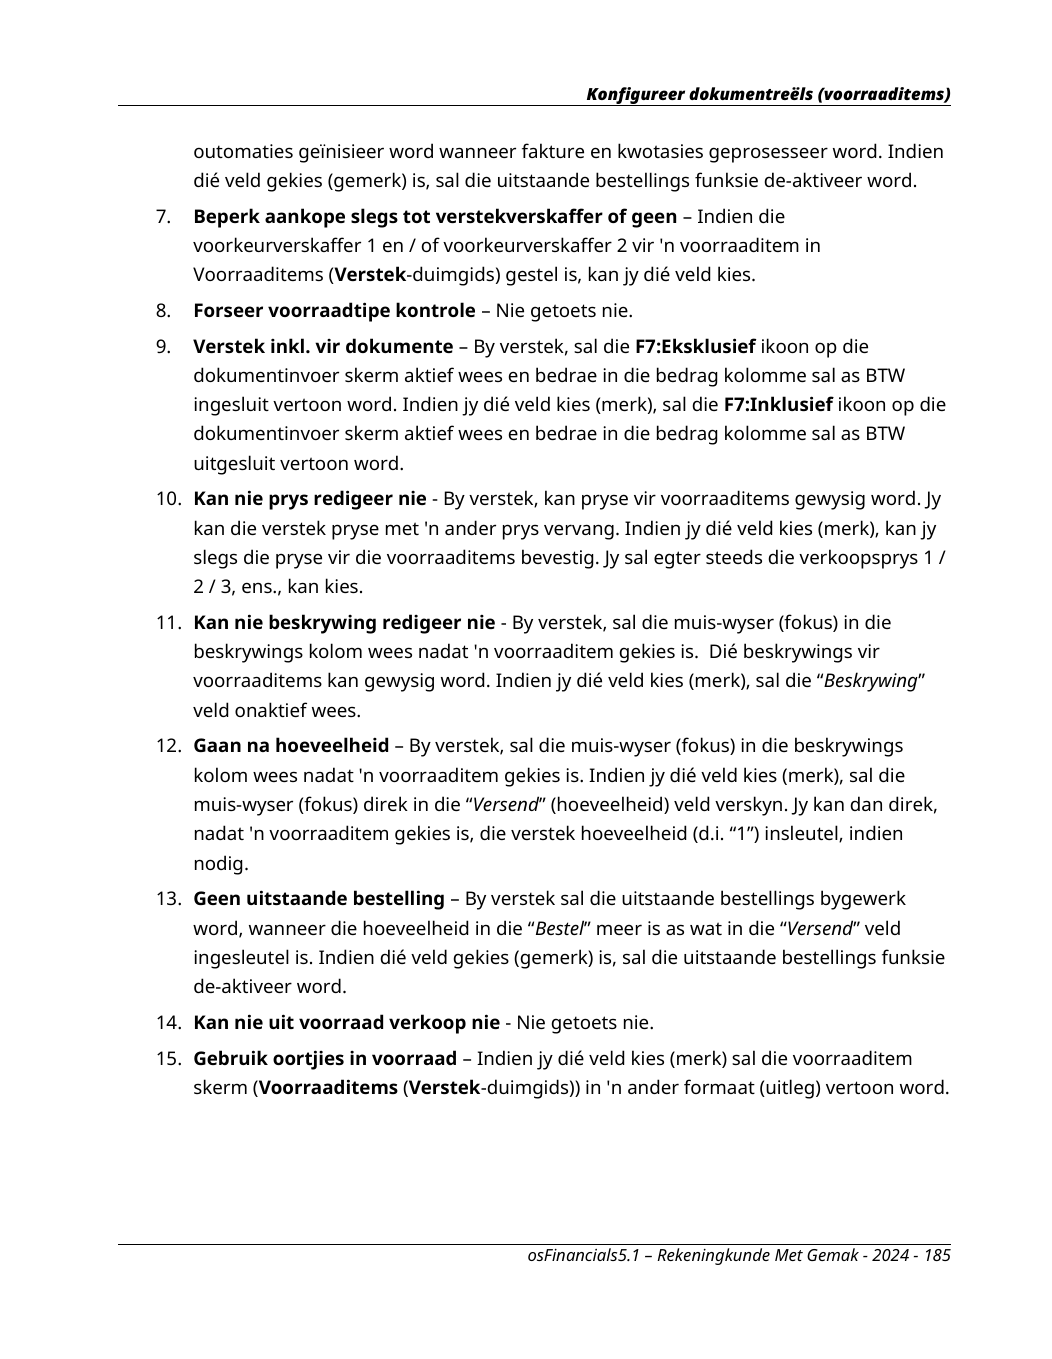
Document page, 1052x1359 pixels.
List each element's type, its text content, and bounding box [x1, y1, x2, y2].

list outomaties geïnisieer word wanneer fakture en kwotasies geprosesseer word. Indien dié veld gekies (gemerk) is, sal die uitstaande bestellings funksie de-aktiveer word. [156, 138, 951, 193]
list Gebruik oortjies in voorraad – Indien jy dié veld kies (merk) sal die voorraaditem skerm (Voorraaditems (Verstek-duimgids)) in 'n ander formaat (uitleg) vertoon word. [156, 1045, 951, 1100]
list Kan nie uit voorraad verkoop nie - Nie getoets nie. [156, 1009, 951, 1035]
list Beperk aankope slegs tot verstekverskaffer of geen – Indien die voorkeurverskaffer 1 en / of voorkeurverskaffer 2 vir 'n voorraaditem in Voorraaditems (Verstek-duimgids) gestel is, kan jy dié veld kies. [156, 203, 951, 287]
list Kan nie beskrywing redigeer nie - By verstek, sal die muis-wyser (fokus) in die beskrywings kolom wees nadat 'n voorraaditem gekies is. Dié beskrywings vir voorraaditems kan gewysig word. Indien jy dié veld kies (merk), sal die “Beskrywing” veld onaktief wees. [156, 609, 951, 723]
list Gaan na hoeveelheid – By verstek, sal die muis-wyser (fokus) in die beskrywings kolom wees nadat 'n voorraaditem gekies is. Indien jy dié veld kies (merk), sal die muis-wyser (fokus) direk in die “Versend” (hoeveelheid) veld verskyn. Jy kan dan direk, nadat 'n voorraaditem gekies is, die verstek hoeveelheid (d.i. “1”) insleutel, indien nodig. [156, 733, 951, 875]
list Geen uitstaande bestelling – By verstek sal die uitstaande bestellings bygewerk word, wanneer die hoeveelheid in die “Bestel” meer is as wat in die “Versend” veld ingesleutel is. Indien dié veld gekies (gemerk) is, sal die uitstaande bestellings funksie de-aktiveer word. [156, 886, 951, 999]
list Verstek inkl. vir dokumente – By verstek, sal die F7:Eksklusief ikoon op die dokumentinvoer skerm aktief wees en bedrae in die bedrag kolomme sal as BTW ingesluit vertoon word. Indien jy dié veld kies (merk), sal die F7:Inklusief ikoon op die dokumentinvoer skerm aktief wees en bedrae in die bedrag kolomme sal as BTW uitgesluit vertoon word. [156, 333, 951, 476]
list Forseer voorraadtipe kontrole – Nie getoets nie. [156, 297, 951, 323]
list Kan nie prys redigeer nie - By verstek, kan pryse vir voorraaditems gewysig word. Jy kan die verstek pryse met 'n ander prys vervang. Indien jy dié veld kies (merk), kan jy slegs die pryse vir die voorraaditems bevestig. Jy sal egter steeds die verkoopsprys 1 / 2 / 3, ens., kan kies. [156, 486, 951, 599]
